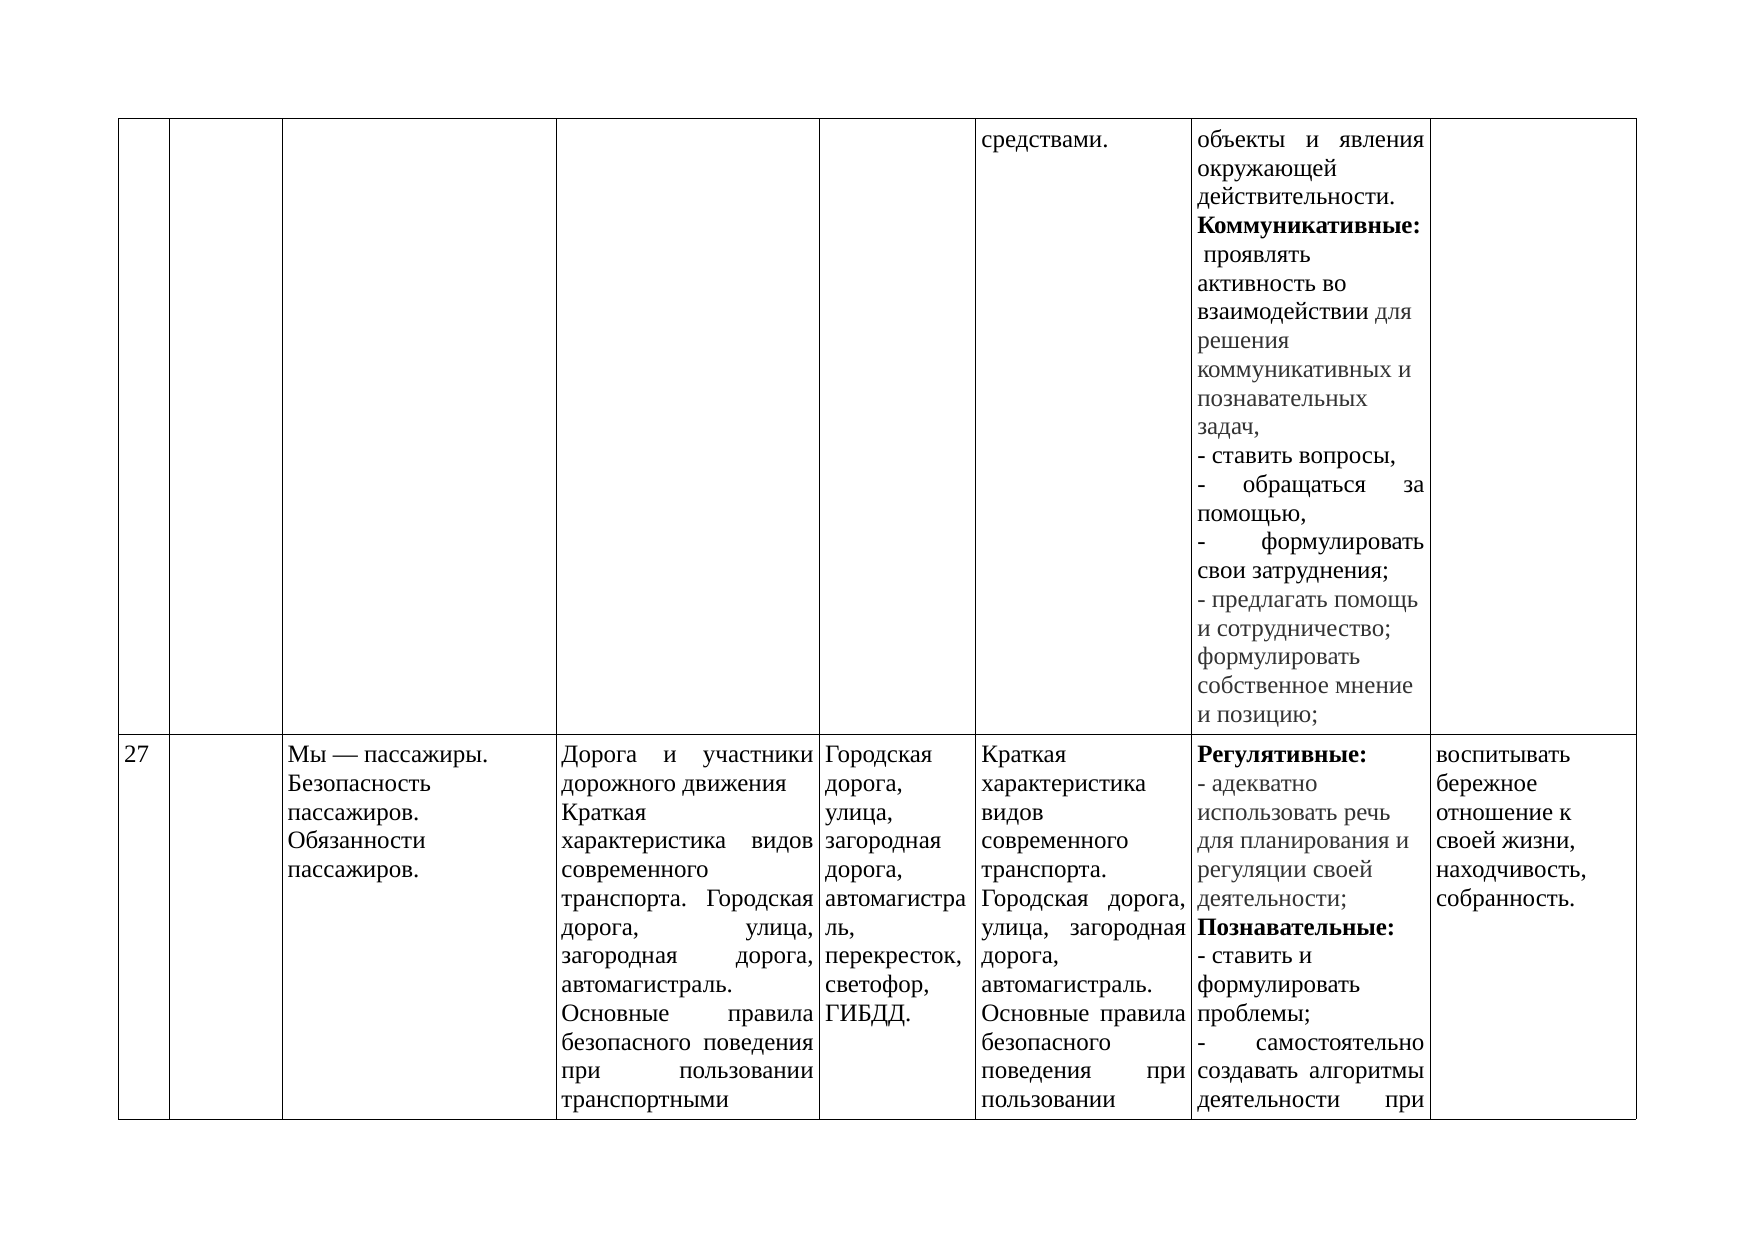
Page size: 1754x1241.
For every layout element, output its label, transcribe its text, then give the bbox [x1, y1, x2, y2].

table_cell объекты и явления окружающей действительности. Коммуникативные: проявлять активность во взаимодействии для решения коммуникативных и познавательных задач, - ставить вопросы, - обращаться за помощью, - формулировать свои затруднения; - предлагать помощь и сотрудничество; формулировать собственное мнение и позицию; [1192, 119, 1430, 733]
table_cell Регулятивные: - адекватно использовать речь для планирования и регуляции своей деятельности; Познавательные: - ставить и формулировать проблемы; - самостоятельно создавать алгоритмы деятельности при [1192, 735, 1430, 1119]
table_cell [1431, 119, 1636, 733]
table_cell Мы — пассажиры. Безопасность пассажиров. Обязанности пассажиров. [283, 735, 556, 1119]
table_cell [170, 735, 282, 1119]
table_cell [119, 119, 169, 733]
table_cell Городская дорога, улица, загородная дорога, автомагистраль, перекресток, светофор, ГИБДД. [820, 735, 975, 1119]
table_cell Краткая характеристика видов современного транспорта. Городская дорога, улица, загородная дорога, автомагистраль. Основные правила безопасного поведения при пользовании [976, 735, 1191, 1119]
table_cell воспитывать бережное отношение к своей жизни, находчивость, собранность. [1431, 735, 1636, 1119]
table_cell [557, 119, 819, 733]
table_cell [820, 119, 975, 733]
table_cell средствами. [976, 119, 1191, 733]
table_cell 27 [119, 735, 169, 1119]
table_cell [283, 119, 556, 733]
table_cell [170, 119, 282, 733]
table_cell Дорога и участники дорожного движения Краткая характеристика видов современного транспорта. Городская дорога, улица, загородная дорога, автомагистраль. Основные правила безопасного поведения при пользовании транспортными [557, 735, 819, 1119]
